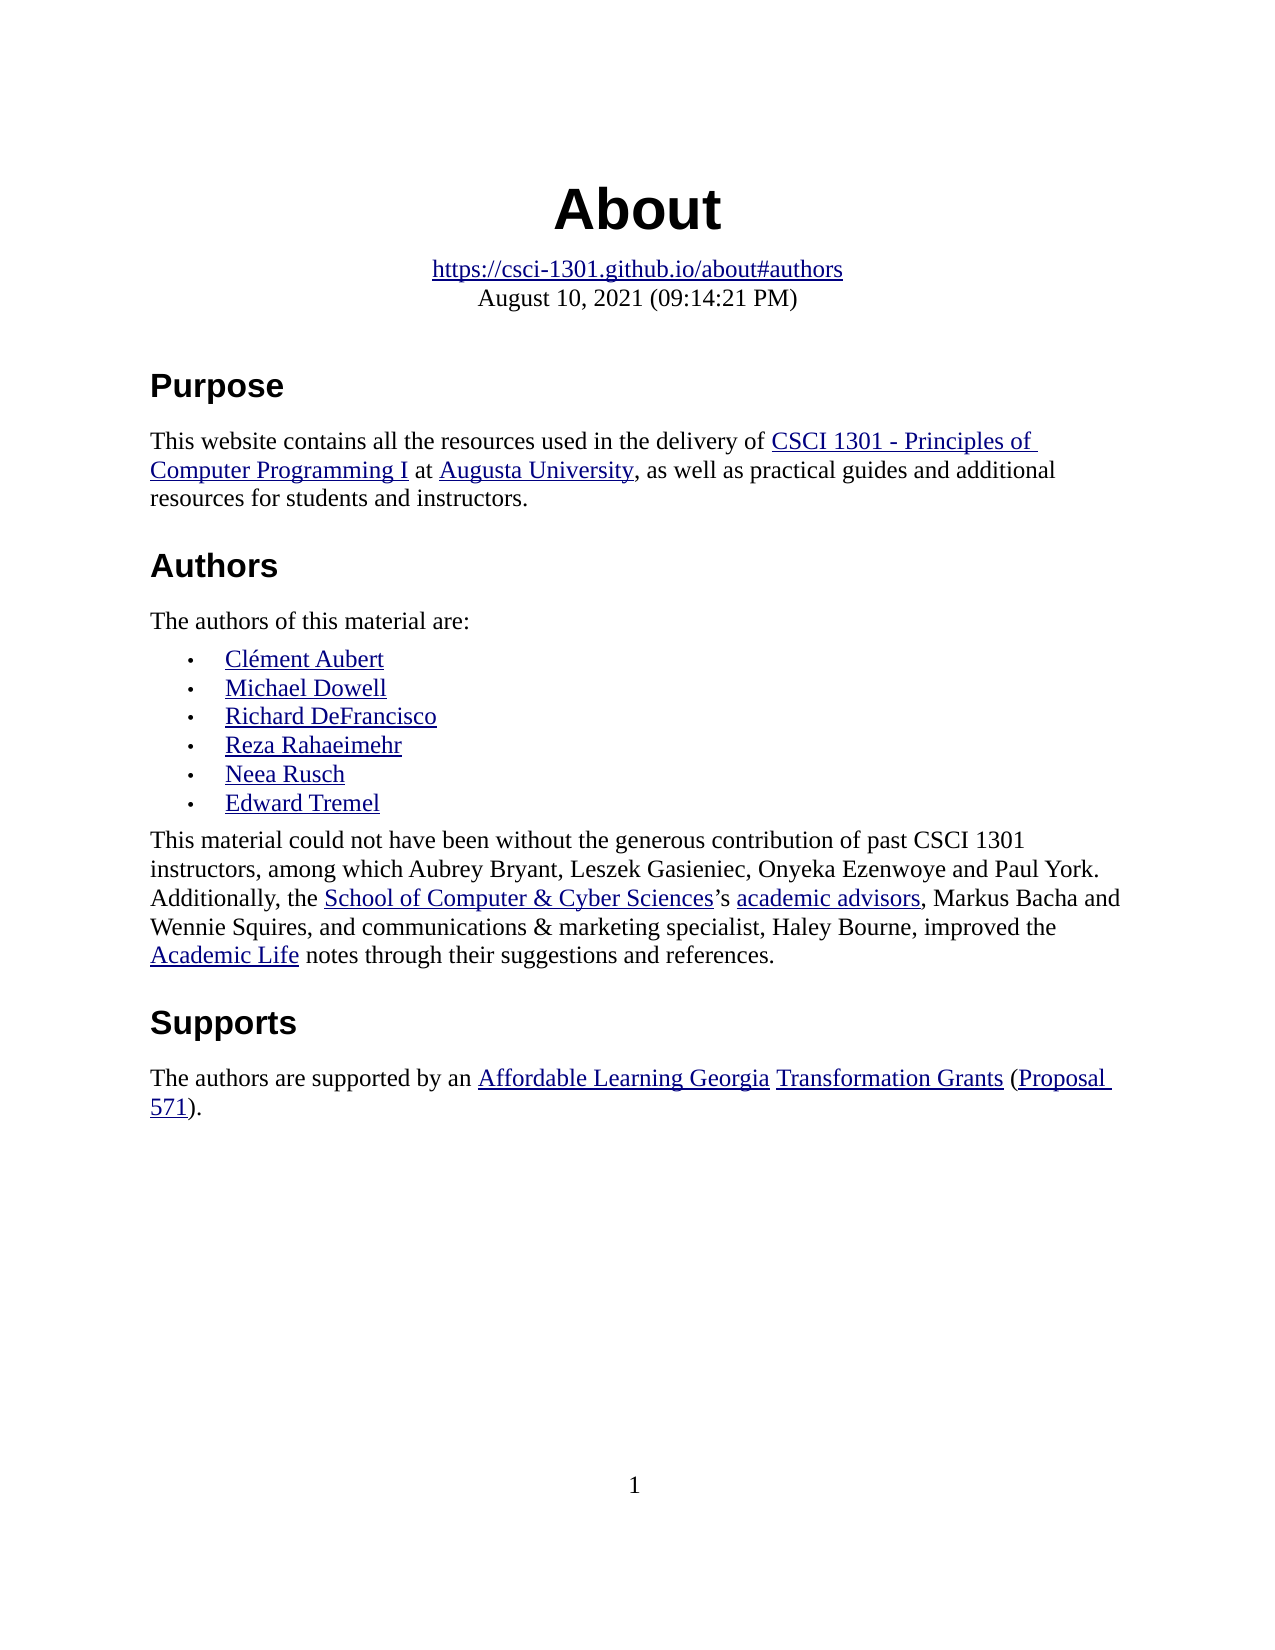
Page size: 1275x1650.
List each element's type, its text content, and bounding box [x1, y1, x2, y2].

text August 10, 2021 (09:14:21 PM) [150, 283, 1125, 312]
text The authors are supported by an Affordable Learning Georgia Transformation Grants (Proposal 571). [150, 1063, 1125, 1121]
list Reza Rahaeimehr [187, 730, 1125, 759]
text The authors of this material are: [150, 606, 1125, 635]
list Edward Tremel [187, 788, 1125, 816]
text This website contains all the resources used in the delivery of CSCI 1301 - Principles of Computer Programming I at Augusta University, as well as practical guides and additional resources for students and instructors. [150, 426, 1125, 512]
text This material could not have been without the generous contribution of past CSCI 1301 instructors, among which Aubrey Bryant, Leszek Gasieniec, Onyeka Ezenwoye and Paul York. Additionally, the School of Computer & Cyber Sciences’s academic advisors, Markus Bacha and Wennie Squires, and communications & marketing specialist, Haley Bourne, improved the Academic Life notes through their suggestions and references. [150, 825, 1125, 969]
list Clément Aubert [187, 644, 1125, 673]
subtitle Purpose [150, 366, 1125, 404]
list Michael Dowell [187, 673, 1125, 701]
subtitle Authors [150, 546, 1125, 585]
list Neea Rusch [187, 759, 1125, 788]
list Richard DeFrancisco [187, 701, 1125, 730]
text https://csci-1301.github.io/about#authors [150, 254, 1125, 283]
subtitle Supports [150, 1003, 1125, 1042]
title About [150, 175, 1125, 242]
